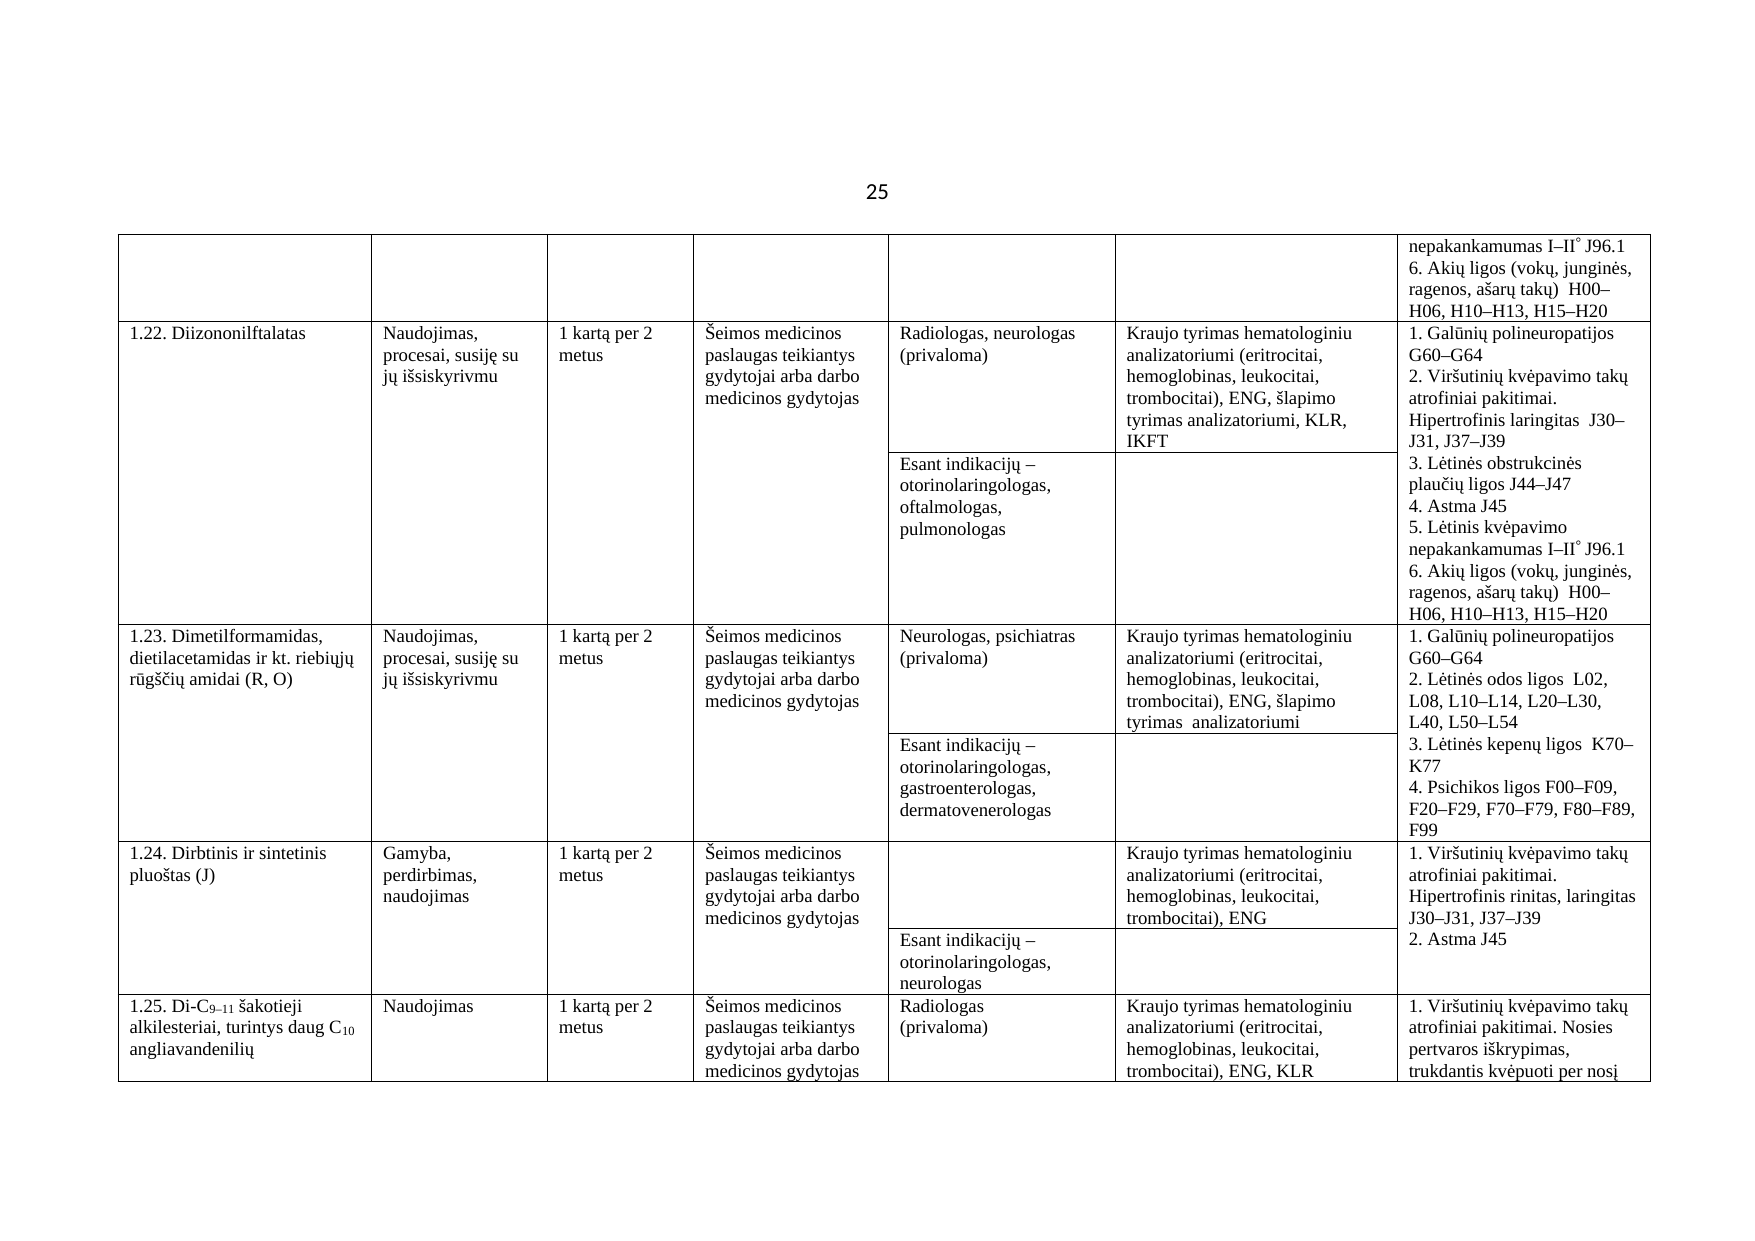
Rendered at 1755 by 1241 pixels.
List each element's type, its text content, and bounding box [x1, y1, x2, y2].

table_cell 1 kartą per 2 metus [548, 995, 693, 1081]
table_cell Naudojimas, procesai, susiję su jų išsiskyrivmu [372, 322, 547, 624]
table_cell [372, 235, 547, 321]
table_cell Kraujo tyrimas hematologiniu analizatoriumi (eritrocitai, hemoglobinas, leukocitai, trombocitai), ENG, KLR [1116, 995, 1397, 1081]
table_cell 1.24. Dirbtinis ir sintetinis pluoštas (J) [119, 842, 371, 994]
table_cell 1.25. Di-C9–11 šakotieji alkilesteriai, turintys daug C10 angliavandenilių [119, 995, 371, 1081]
table_cell Kraujo tyrimas hematologiniu analizatoriumi (eritrocitai, hemoglobinas, leukocitai, trombocitai), ENG [1116, 842, 1397, 928]
table_cell Esant indikacijų –otorinolaringologas, oftalmologas, pulmonologas [889, 453, 1115, 624]
table_cell 1 kartą per 2 metus [548, 625, 693, 841]
table_cell Naudojimas [372, 995, 547, 1081]
table_cell 1. Galūnių polineuropatijos G60–G64 2. Lėtinės odos ligos L02, L08, L10–L14, L20–L30, L40, L50–L54 3. Lėtinės kepenų ligos K70–K77 4. Psichikos ligos F00–F09, F20–F29, F70–F79, F80–F89, F99 [1398, 625, 1650, 841]
table_cell 1. Viršutinių kvėpavimo takų atrofiniai pakitimai. Nosies pertvaros iškrypimas, trukdantis kvėpuoti per nosį [1398, 995, 1650, 1081]
table_cell Kraujo tyrimas hematologiniu analizatoriumi (eritrocitai, hemoglobinas, leukocitai, trombocitai), ENG, šlapimo tyrimas analizatoriumi, KLR, IKFT [1116, 322, 1397, 452]
table_cell Šeimos medicinos paslaugas teikiantys gydytojai arba darbo medicinos gydytojas [694, 625, 888, 841]
table_cell [694, 235, 888, 321]
table_cell Radiologas (privaloma) [889, 995, 1115, 1081]
table_cell [1116, 235, 1397, 321]
table_cell 1. Galūnių polineuropatijos G60–G64 2. Viršutinių kvėpavimo takų atrofiniai pakitimai. Hipertrofinis laringitas J30–J31, J37–J39 3. Lėtinės obstrukcinės plaučių ligos J44–J47 4. Astma J45 5. Lėtinis kvėpavimo nepakankamumas I–II J96.1 6. Akių ligos (vokų, junginės, ragenos, ašarų takų) H00–H06, H10–H13, H15–H20 [1398, 322, 1650, 624]
table_cell [1116, 734, 1397, 841]
table_cell Gamyba, perdirbimas, naudojimas [372, 842, 547, 994]
table_cell [1116, 453, 1397, 624]
table_cell Naudojimas, procesai, susiję su jų išsiskyrivmu [372, 625, 547, 841]
table_cell [889, 842, 1115, 928]
table_cell Šeimos medicinos paslaugas teikiantys gydytojai arba darbo medicinos gydytojas [694, 842, 888, 994]
table_cell [548, 235, 693, 321]
table_cell Radiologas, neurologas (privaloma) [889, 322, 1115, 452]
table_cell [1116, 929, 1397, 994]
table_cell Kraujo tyrimas hematologiniu analizatoriumi (eritrocitai, hemoglobinas, leukocitai, trombocitai), ENG, šlapimo tyrimas analizatoriumi [1116, 625, 1397, 733]
table_cell Neurologas, psichiatras (privaloma) [889, 625, 1115, 733]
table_cell 1.22. Diizononilftalatas [119, 322, 371, 624]
table_cell 1. Viršutinių kvėpavimo takų atrofiniai pakitimai. Hipertrofinis rinitas, laringitas J30–J31, J37–J39 2. Astma J45 [1398, 842, 1650, 994]
table_cell 1.23. Dimetilformamidas, dietilacetamidas ir kt. riebiųjų rūgščių amidai (R, O) [119, 625, 371, 841]
table_cell Šeimos medicinos paslaugas teikiantys gydytojai arba darbo medicinos gydytojas [694, 995, 888, 1081]
table_cell nepakankamumas I–II J96.1 6. Akių ligos (vokų, junginės, ragenos, ašarų takų) H00–H06, H10–H13, H15–H20 [1398, 235, 1650, 321]
table_cell Esant indikacijų –otorinolaringologas, neurologas [889, 929, 1115, 994]
table_cell 1 kartą per 2 metus [548, 842, 693, 994]
table_cell 1 kartą per 2 metus [548, 322, 693, 624]
table_cell [119, 235, 371, 321]
table_cell [889, 235, 1115, 321]
table_cell Šeimos medicinos paslaugas teikiantys gydytojai arba darbo medicinos gydytojas [694, 322, 888, 624]
table_cell Esant indikacijų –otorinolaringologas, gastroenterologas, dermatovenerologas [889, 734, 1115, 841]
